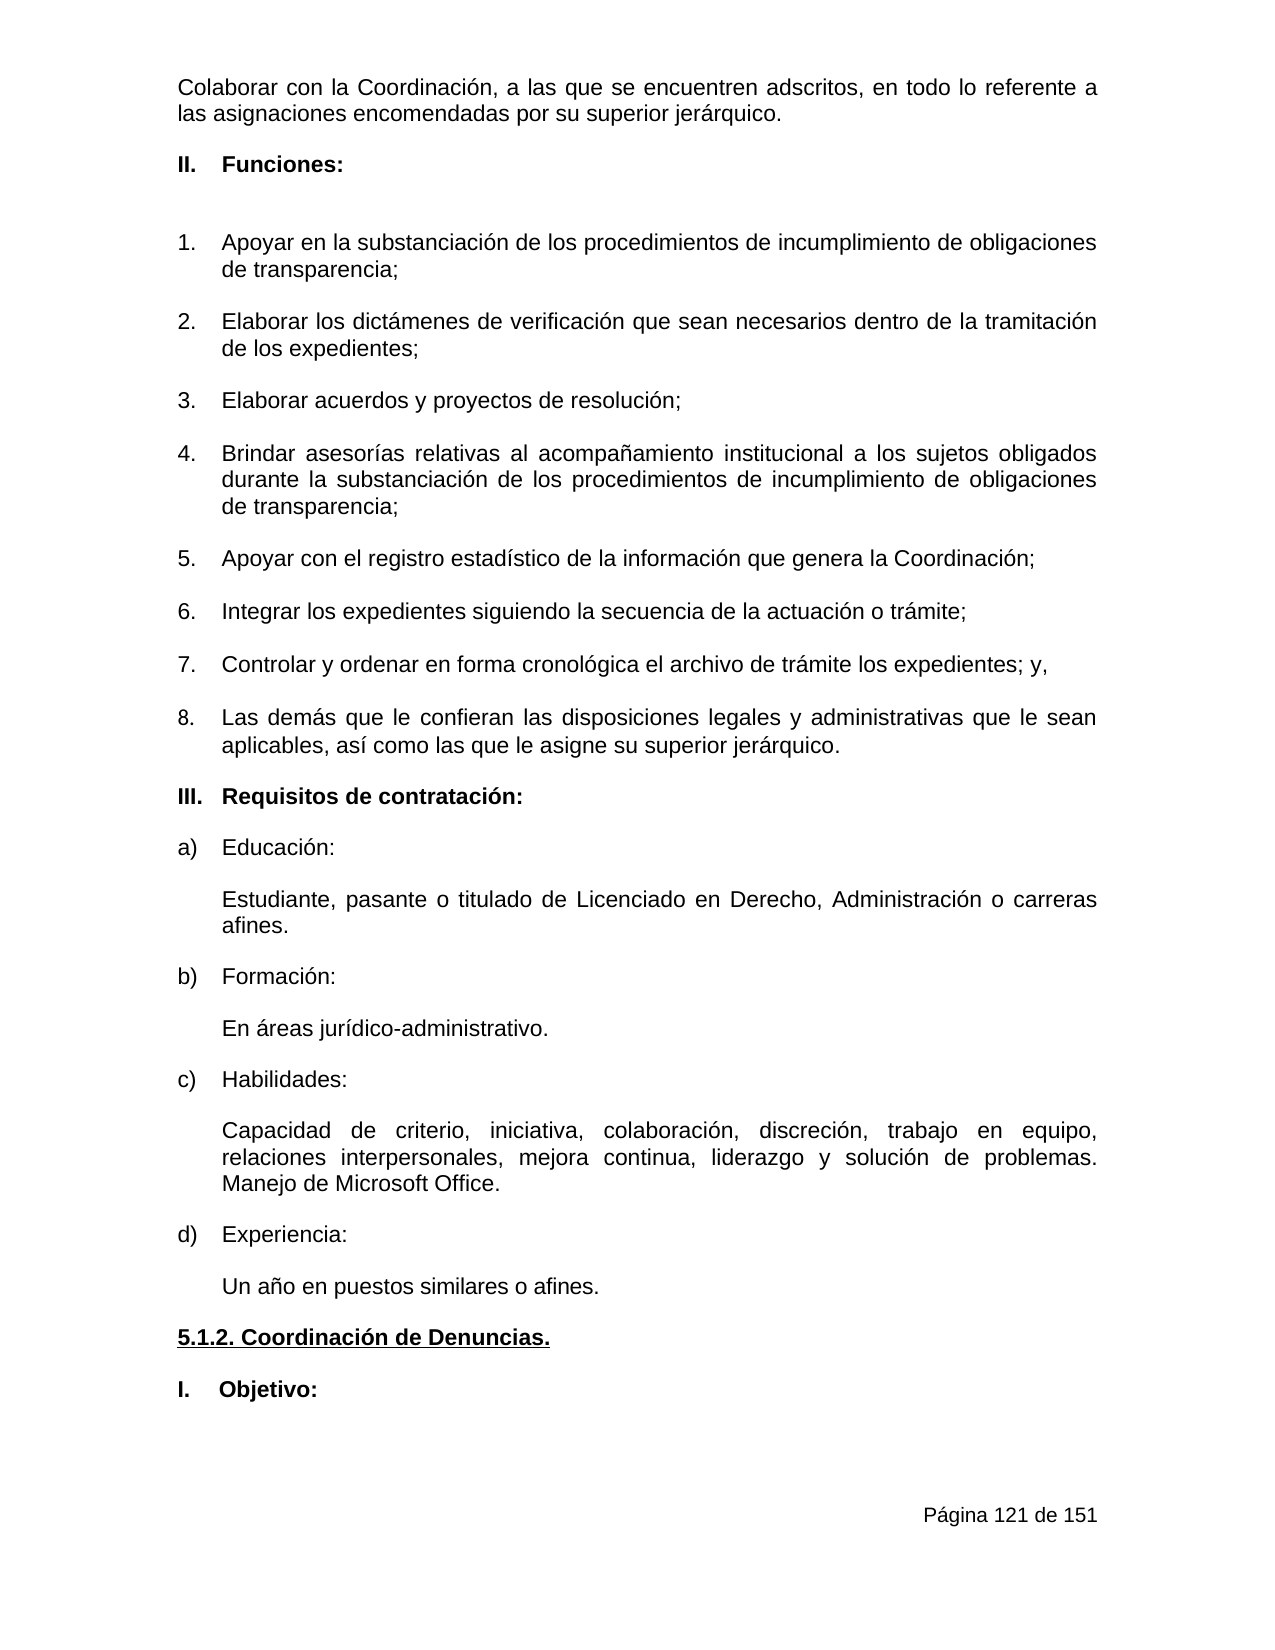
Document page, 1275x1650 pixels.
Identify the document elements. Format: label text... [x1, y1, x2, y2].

text b) Formación: [177, 963, 1098, 990]
list Elaborar los dictámenes de verificación que sean necesarios dentro de la tramitación de los expedientes; [177, 308, 1098, 361]
text c) Habilidades: [177, 1066, 1098, 1092]
text Colaborar con la Coordinación, a las que se encuentren adscritos, en todo lo referente a las asignaciones encomendadas por su superior jerárquico. [177, 74, 1098, 126]
list Objetivo: [177, 1376, 1098, 1402]
text Capacidad de criterio, iniciativa, colaboración, discreción, trabajo en equipo, relaciones interpersonales, mejora continua, liderazgo y solución de problemas. Manejo de Microsoft Office. [222, 1117, 1098, 1196]
text III. Requisitos de contratación: [177, 783, 1098, 809]
list Integrar los expedientes siguiendo la secuencia de la actuación o trámite; [177, 598, 1098, 624]
text d) Experiencia: [177, 1221, 1098, 1248]
list Apoyar con el registro estadístico de la información que genera la Coordinación; [177, 545, 1098, 572]
text II. Funciones: [177, 151, 1098, 178]
list Elaborar acuerdos y proyectos de resolución; [177, 387, 1098, 414]
list Las demás que le confieran las disposiciones legales y administrativas que le sean aplicables, así como las que le asigne su superior jerárquico. [177, 703, 1098, 758]
text Un año en puestos similares o afines. [222, 1273, 1098, 1299]
list Apoyar en la substanciación de los procedimientos de incumplimiento de obligaciones de transparencia; [177, 229, 1098, 282]
text a) Educación: [177, 834, 1098, 861]
text En áreas jurídico-administrativo. [222, 1015, 1098, 1041]
list Controlar y ordenar en forma cronológica el archivo de trámite los expedientes; y, [177, 651, 1098, 677]
text Estudiante, pasante o titulado de Licenciado en Derecho, Administración o carreras afines. [222, 886, 1098, 938]
list Brindar asesorías relativas al acompañamiento institucional a los sujetos obligados durante la substanciación de los procedimientos de incumplimiento de obligaciones de transparencia; [177, 440, 1098, 519]
text 5.1.2. Coordinación de Denuncias. [177, 1324, 1098, 1351]
